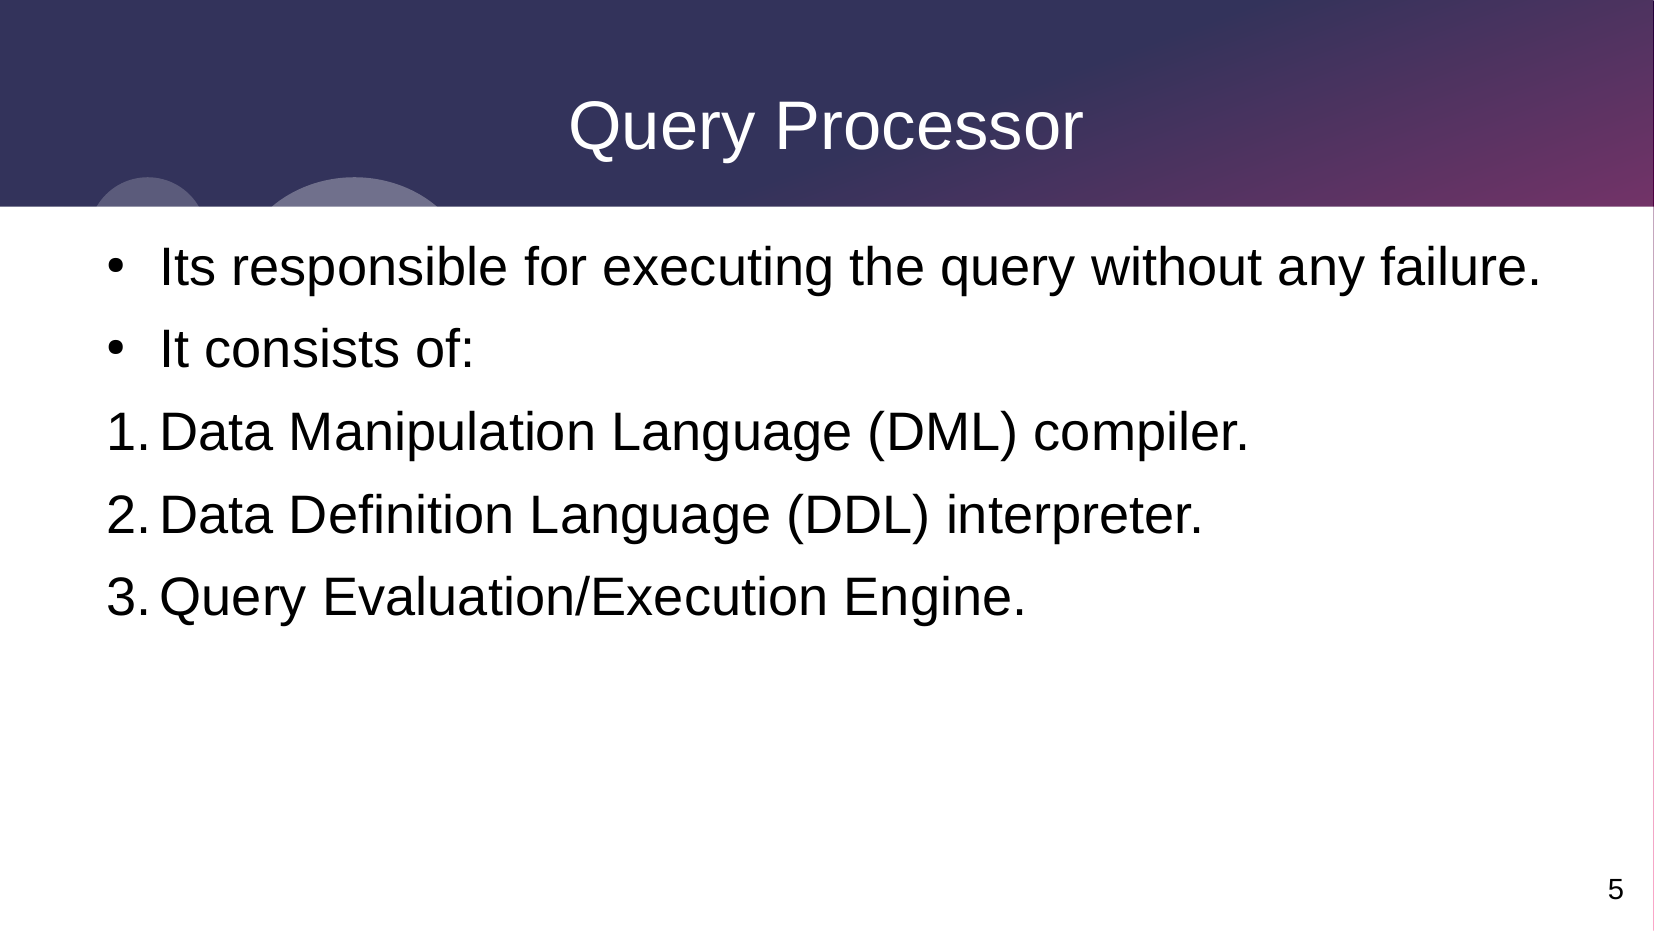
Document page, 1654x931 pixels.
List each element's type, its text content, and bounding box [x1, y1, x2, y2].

list Its responsible for executing the query without any failure. It consists of: Data Manipulation Language (DML) compiler. Data Definition Language (DDL) interpreter. Query Evaluation/Execution Engine. [88, 236, 1565, 827]
title Query Processor [88, 44, 1565, 207]
